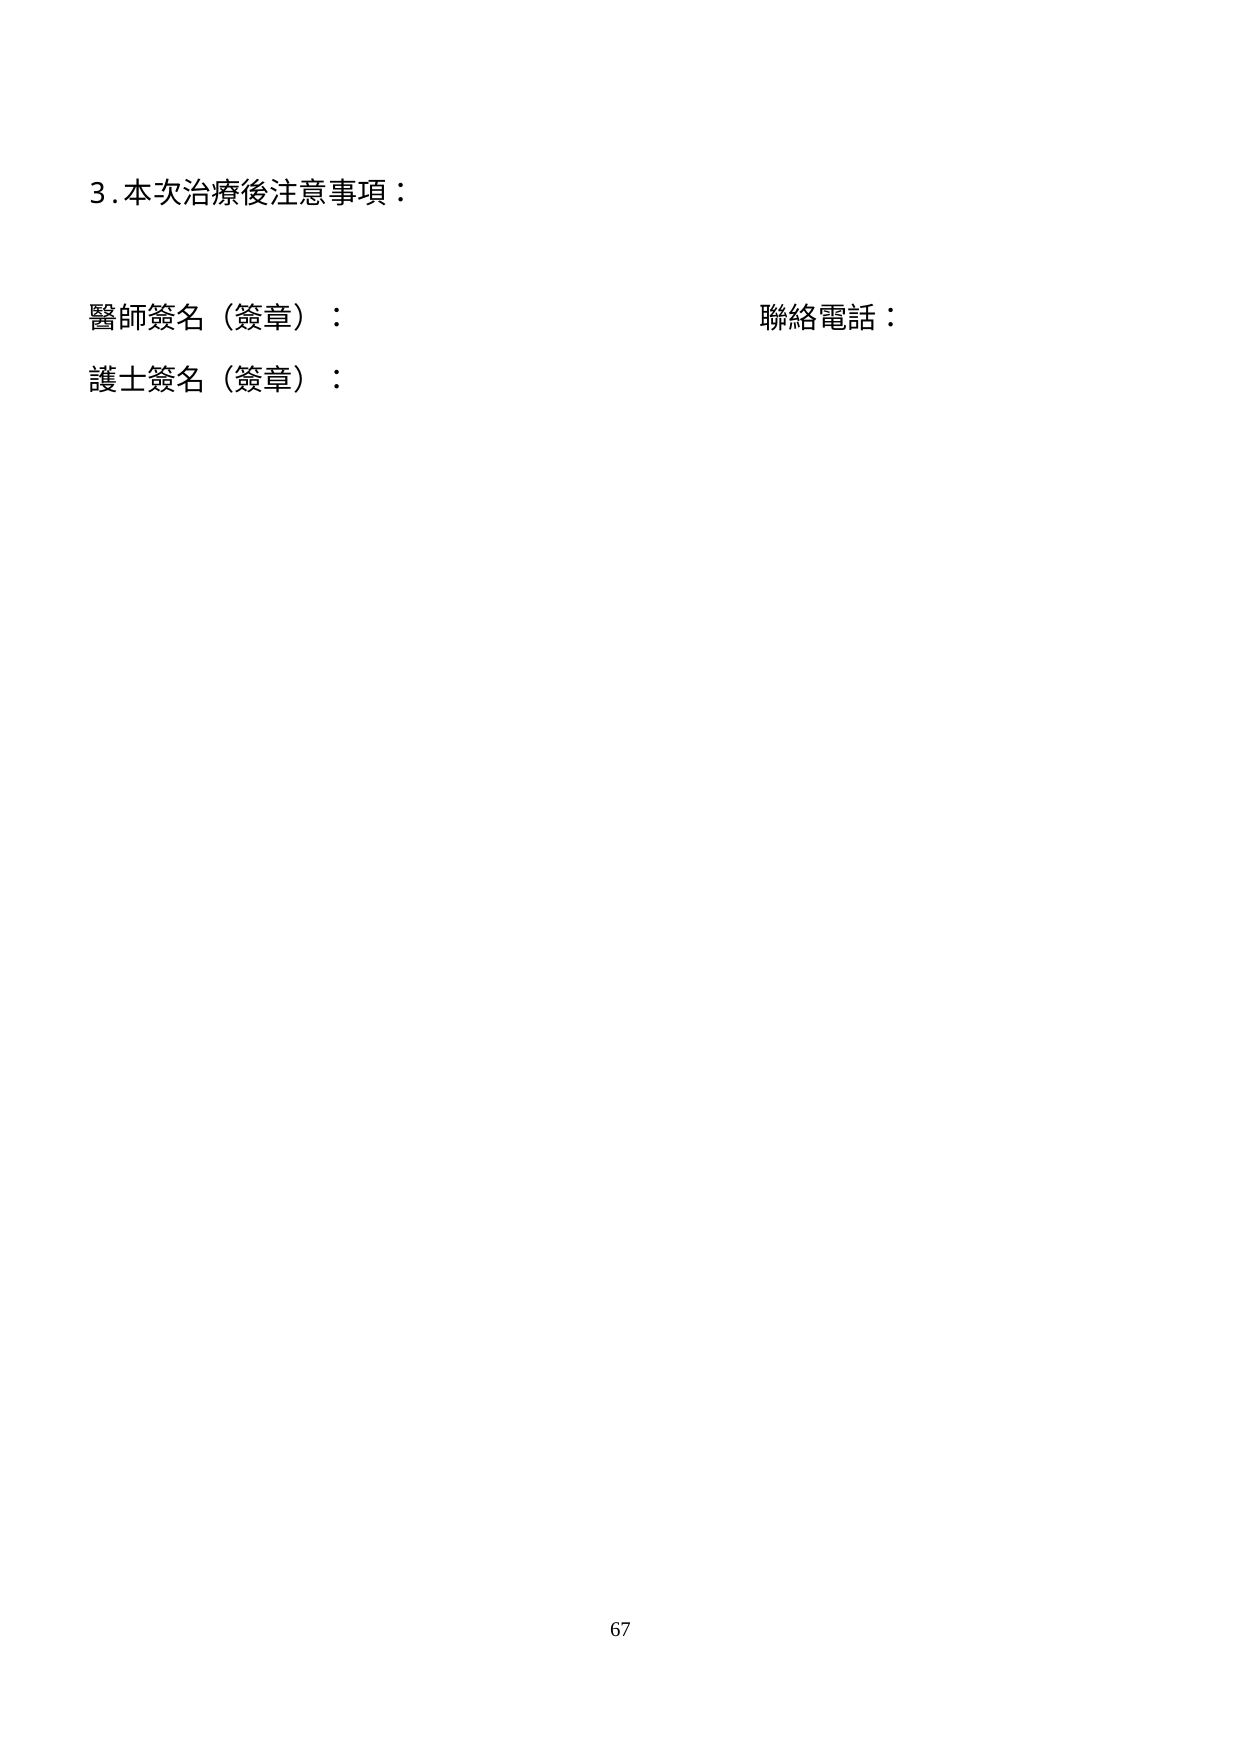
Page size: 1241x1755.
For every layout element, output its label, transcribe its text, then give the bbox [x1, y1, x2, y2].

text 醫師簽名（簽章）： 聯絡電話： [89, 274, 1152, 336]
text 護士簽名（簽章）： [89, 336, 1152, 399]
text 3.本次治療後注意事項： [89, 149, 1152, 211]
